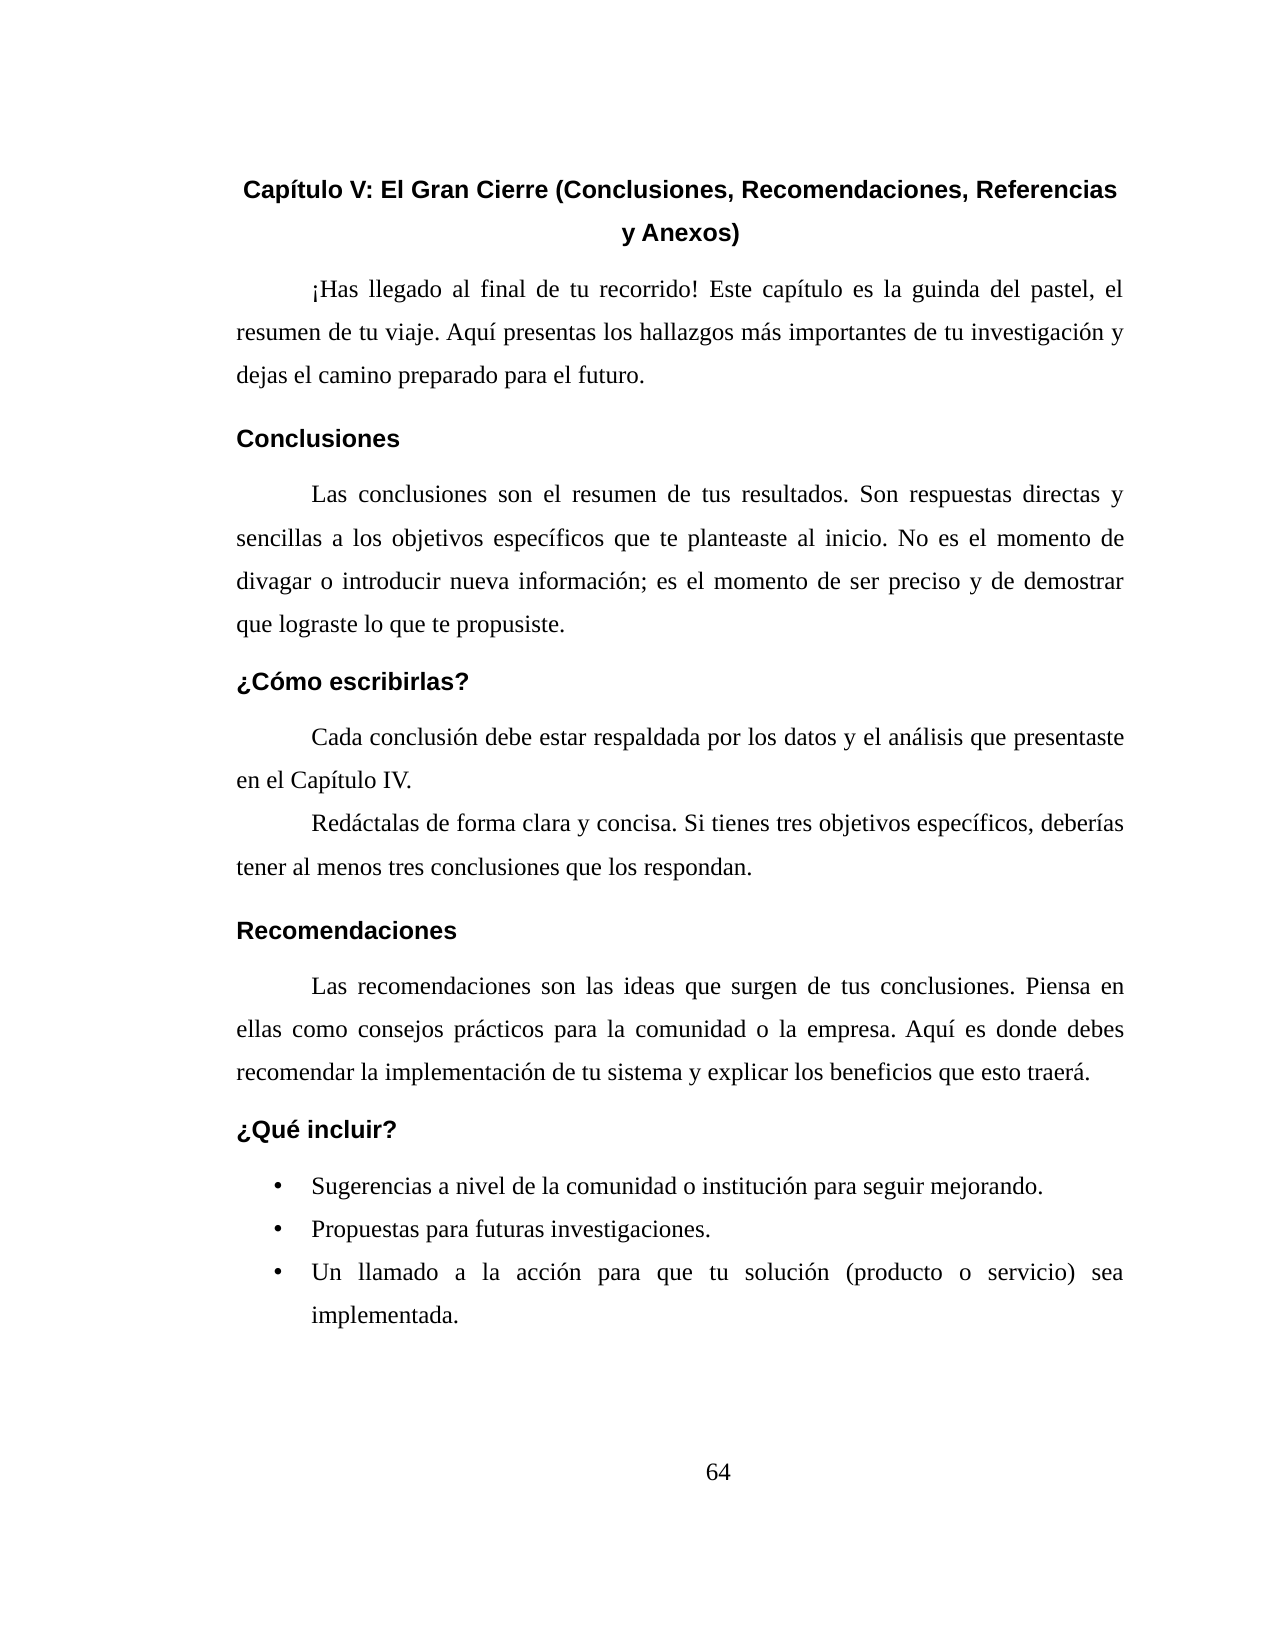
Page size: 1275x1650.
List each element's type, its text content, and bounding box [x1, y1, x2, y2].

text Redáctalas de forma clara y concisa. Si tienes tres objetivos específicos, deberías tener al menos tres conclusiones que los respondan. [236, 808, 1125, 880]
text Las recomendaciones son las ideas que surgen de tus conclusiones. Piensa en ellas como consejos prácticos para la comunidad o la empresa. Aquí es donde debes recomendar la implementación de tu sistema y explicar los beneficios que esto traerá. [236, 971, 1125, 1086]
text Las conclusiones son el resumen de tus resultados. Son respuestas directas y sencillas a los objetivos específicos que te planteaste al inicio. No es el momento de divagar o introducir nueva información; es el momento de ser preciso y de demostrar que lograste lo que te propusiste. [236, 479, 1125, 638]
subtitle Recomendaciones [236, 916, 1125, 944]
subtitle Conclusiones [236, 424, 1125, 453]
list Propuestas para futuras investigaciones. [274, 1214, 1125, 1243]
subtitle ¿Cómo escribirlas? [236, 667, 1125, 695]
text ¡Has llegado al final de tu recorrido! Este capítulo es la guinda del pastel, el resumen de tu viaje. Aquí presentas los hallazgos más importantes de tu investigación y dejas el camino preparado para el futuro. [236, 274, 1125, 389]
subtitle ¿Qué incluir? [236, 1115, 1125, 1144]
list Un llamado a la acción para que tu solución (producto o servicio) sea implementada. [274, 1257, 1125, 1329]
text Cada conclusión debe estar respaldada por los datos y el análisis que presentaste en el Capítulo IV. [236, 722, 1125, 794]
subtitle Capítulo V: El Gran Cierre (Conclusiones, Recomendaciones, Referencias y Anexos) [236, 175, 1125, 247]
list Sugerencias a nivel de la comunidad o institución para seguir mejorando. [274, 1171, 1125, 1199]
